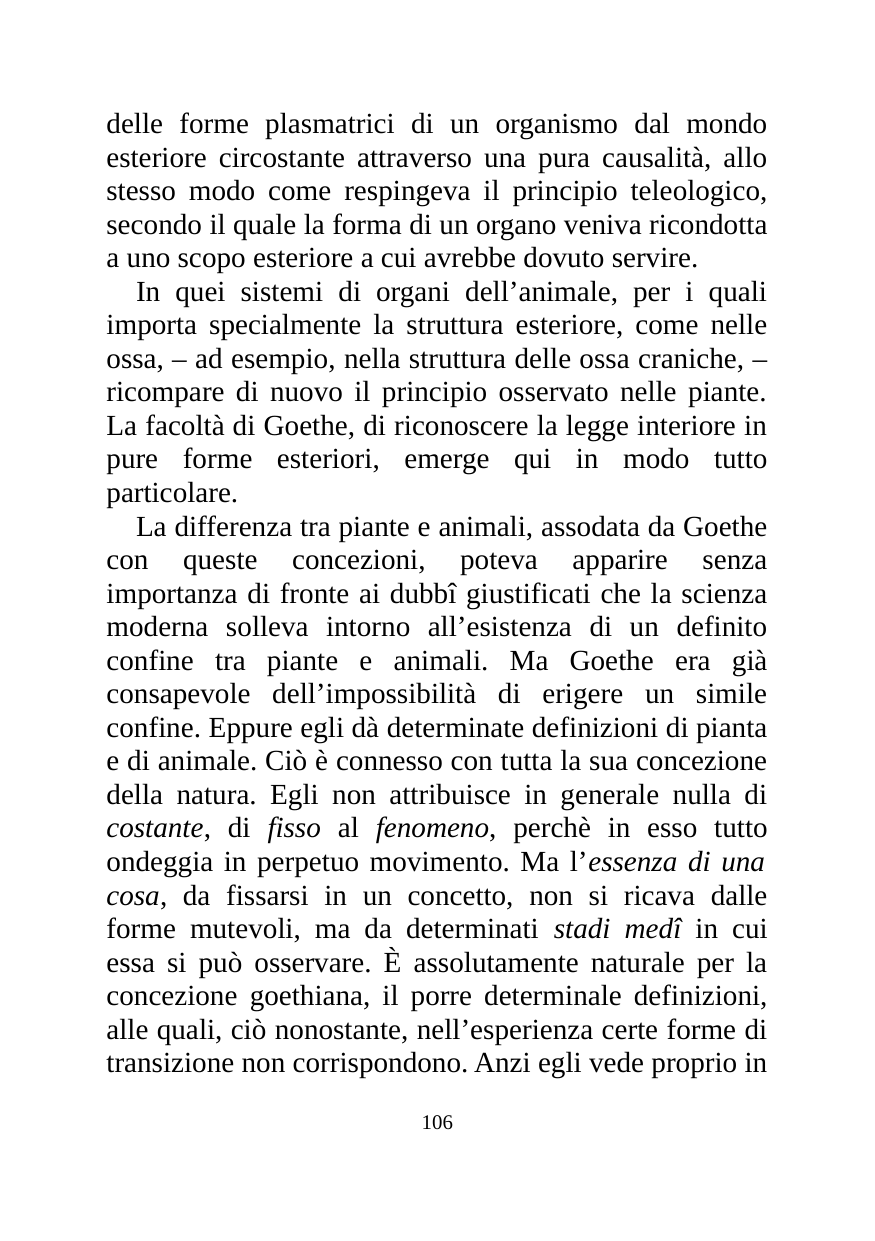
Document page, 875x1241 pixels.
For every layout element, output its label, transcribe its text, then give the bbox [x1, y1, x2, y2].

text La differenza tra piante e animali, assodata da Goethe con queste concezioni, poteva apparire senza importanza di fronte ai dubbî giustificati che la scienza moderna solleva intorno all’esistenza di un definito confine tra piante e animali. Ma Goethe era già consapevole dell’impossibilità di erigere un simile confine. Eppure egli dà determinate definizioni di pianta e di animale. Ciò è connesso con tutta la sua concezione della natura. Egli non attribuisce in generale nulla di costante, di fisso al fenomeno, perchè in esso tutto ondeggia in perpetuo movimento. Ma l’essenza di una cosa, da fissarsi in un concetto, non si ricava dalle forme mutevoli, ma da determinati stadi medî in cui essa si può osservare. È assolutamente naturale per la concezione goethiana, il porre determinale definizioni, alle quali, ciò nonostante, nell’esperienza certe forme di transizione non corrispondono. Anzi egli vede proprio in [106, 509, 768, 1079]
text In quei sistemi di organi dell’animale, per i quali importa specialmente la struttura esteriore, come nelle ossa, – ad esempio, nella struttura delle ossa craniche, – ricompare di nuovo il principio osservato nelle piante. La facoltà di Goethe, di riconoscere la legge interiore in pure forme esteriori, emerge qui in modo tutto particolare. [106, 274, 768, 509]
text delle forme plasmatrici di un organismo dal mondo esteriore circostante attraverso una pura causalità, allo stesso modo come respingeva il principio teleologico, secondo il quale la forma di un organo veniva ricondotta a uno scopo esteriore a cui avrebbe dovuto servire. [106, 106, 768, 274]
